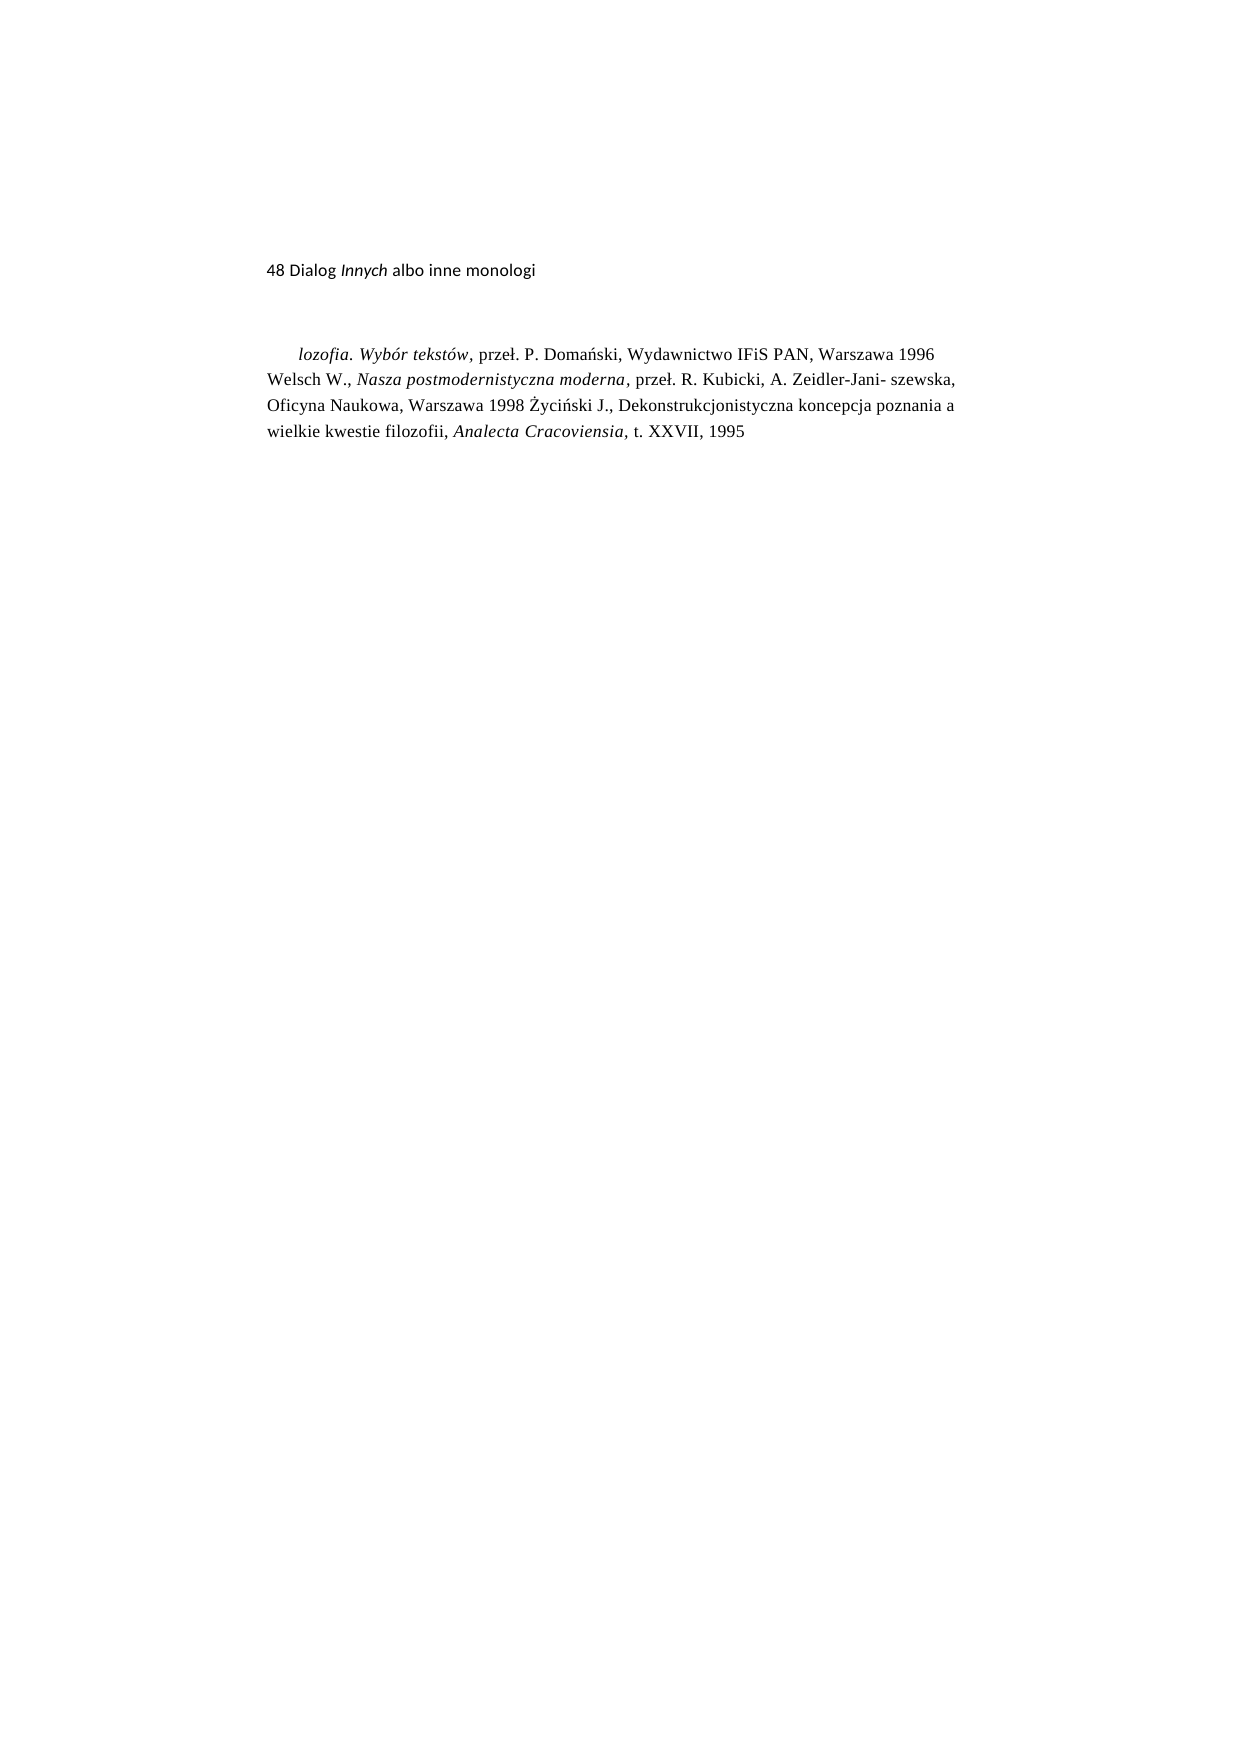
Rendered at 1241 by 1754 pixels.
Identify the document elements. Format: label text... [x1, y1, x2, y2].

text 48 Dialog Innych albo inne monologi [266, 262, 606, 280]
text Welsch W., Nasza postmodernistyczna moderna, przeł. R. Kubicki, A. Zeidler-Jani- szewska, Oficyna Naukowa, Warszawa 1998 Życiński J., Dekonstrukcjonistyczna koncepcja poznania a wielkie kwestie filozo­fii, Analecta Cracoviensia, t. XXVII, 1995 [267, 365, 975, 443]
text lozofia. Wybór tekstów, przeł. P. Domański, Wydawnictwo IFiS PAN, Warszawa 1996 [298, 339, 975, 365]
